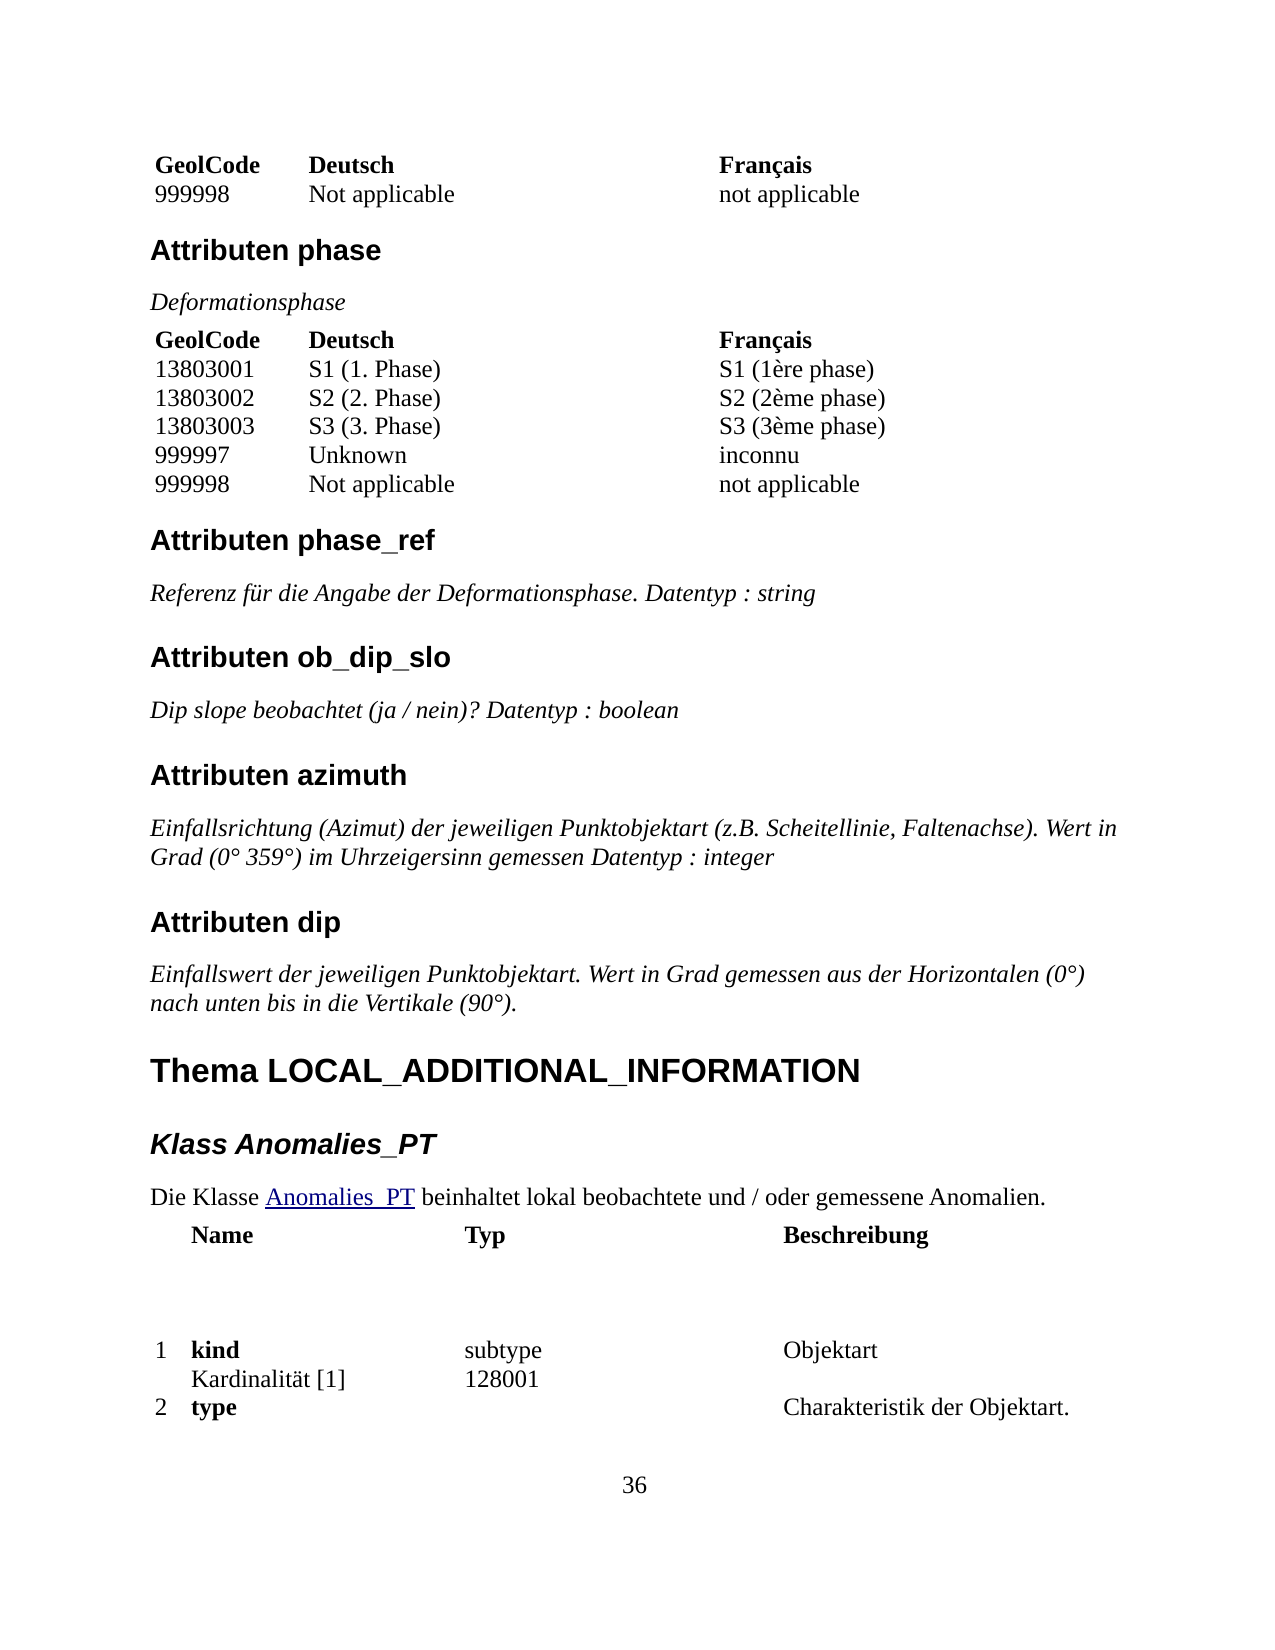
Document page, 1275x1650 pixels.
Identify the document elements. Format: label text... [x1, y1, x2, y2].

table_cell subtype [460, 1335, 779, 1364]
table_cell 128001 [460, 1364, 779, 1392]
table_cell kind [186, 1335, 460, 1364]
table_header Deutsch [304, 150, 714, 179]
table_cell not applicable [714, 179, 1125, 207]
table_header Beschreibung [779, 1220, 1125, 1335]
table_cell not applicable [714, 469, 1125, 498]
table_cell inconnu [714, 440, 1125, 469]
table_cell 999997 [150, 440, 304, 469]
table_cell 1 [150, 1335, 186, 1364]
table_cell Not applicable [304, 179, 714, 207]
subtitle Klass Anomalies_PT [150, 1127, 1125, 1161]
table_header GeolCode [150, 150, 304, 179]
text Die Klasse Anomalies_PT beinhaltet lokal beobachtete und / oder gemessene Anomalien. [150, 1182, 1125, 1211]
text Dip slope beobachtet (ja / nein)? Datentyp : boolean [150, 695, 1125, 724]
subtitle Attributen dip [150, 904, 1125, 938]
table_cell Kardinalität [1] [186, 1364, 460, 1392]
table_cell [779, 1364, 1125, 1392]
subtitle Attributen azimuth [150, 758, 1125, 792]
table_header Typ [460, 1220, 779, 1335]
subtitle Attributen phase [150, 232, 1125, 266]
table_header Français [714, 150, 1125, 179]
table_cell S1 (1. Phase) [304, 354, 714, 383]
table_cell Objektart [779, 1335, 1125, 1364]
table_header Français [714, 325, 1125, 354]
table_cell S2 (2ème phase) [714, 383, 1125, 411]
table_header GeolCode [150, 325, 304, 354]
text Referenz für die Angabe der Deformationsphase. Datentyp : string [150, 578, 1125, 606]
text Einfallsrichtung (Azimut) der jeweiligen Punktobjektart (z.B. Scheitellinie, Faltenachse). Wert in Grad (0° 359°) im Uhrzeigersinn gemessen Datentyp : integer [150, 813, 1125, 871]
table_cell [150, 1364, 186, 1392]
table_cell 999998 [150, 179, 304, 207]
table_cell Not applicable [304, 469, 714, 498]
table_cell S3 (3ème phase) [714, 411, 1125, 440]
table_cell S1 (1ère phase) [714, 354, 1125, 383]
table_cell S3 (3. Phase) [304, 411, 714, 440]
table_cell 2 [150, 1393, 186, 1421]
table_cell 13803002 [150, 383, 304, 411]
table_header Deutsch [304, 325, 714, 354]
table_cell 999998 [150, 469, 304, 498]
table_cell Unknown [304, 440, 714, 469]
table_cell S2 (2. Phase) [304, 383, 714, 411]
table_cell 13803001 [150, 354, 304, 383]
text Einfallswert der jeweiligen Punktobjektart. Wert in Grad gemessen aus der Horizontalen (0°) nach unten bis in die Vertikale (90°). [150, 959, 1125, 1017]
subtitle Thema LOCAL_ADDITIONAL_INFORMATION [150, 1051, 1125, 1090]
table_header [150, 1220, 186, 1335]
text Deformationsphase [150, 287, 1125, 316]
table_cell [460, 1393, 779, 1421]
table_cell 13803003 [150, 411, 304, 440]
subtitle Attributen phase_ref [150, 523, 1125, 556]
table_cell type [186, 1393, 460, 1421]
table_header Name [186, 1220, 460, 1335]
subtitle Attributen ob_dip_slo [150, 640, 1125, 674]
table_cell Charakteristik der Objektart. [779, 1393, 1125, 1421]
